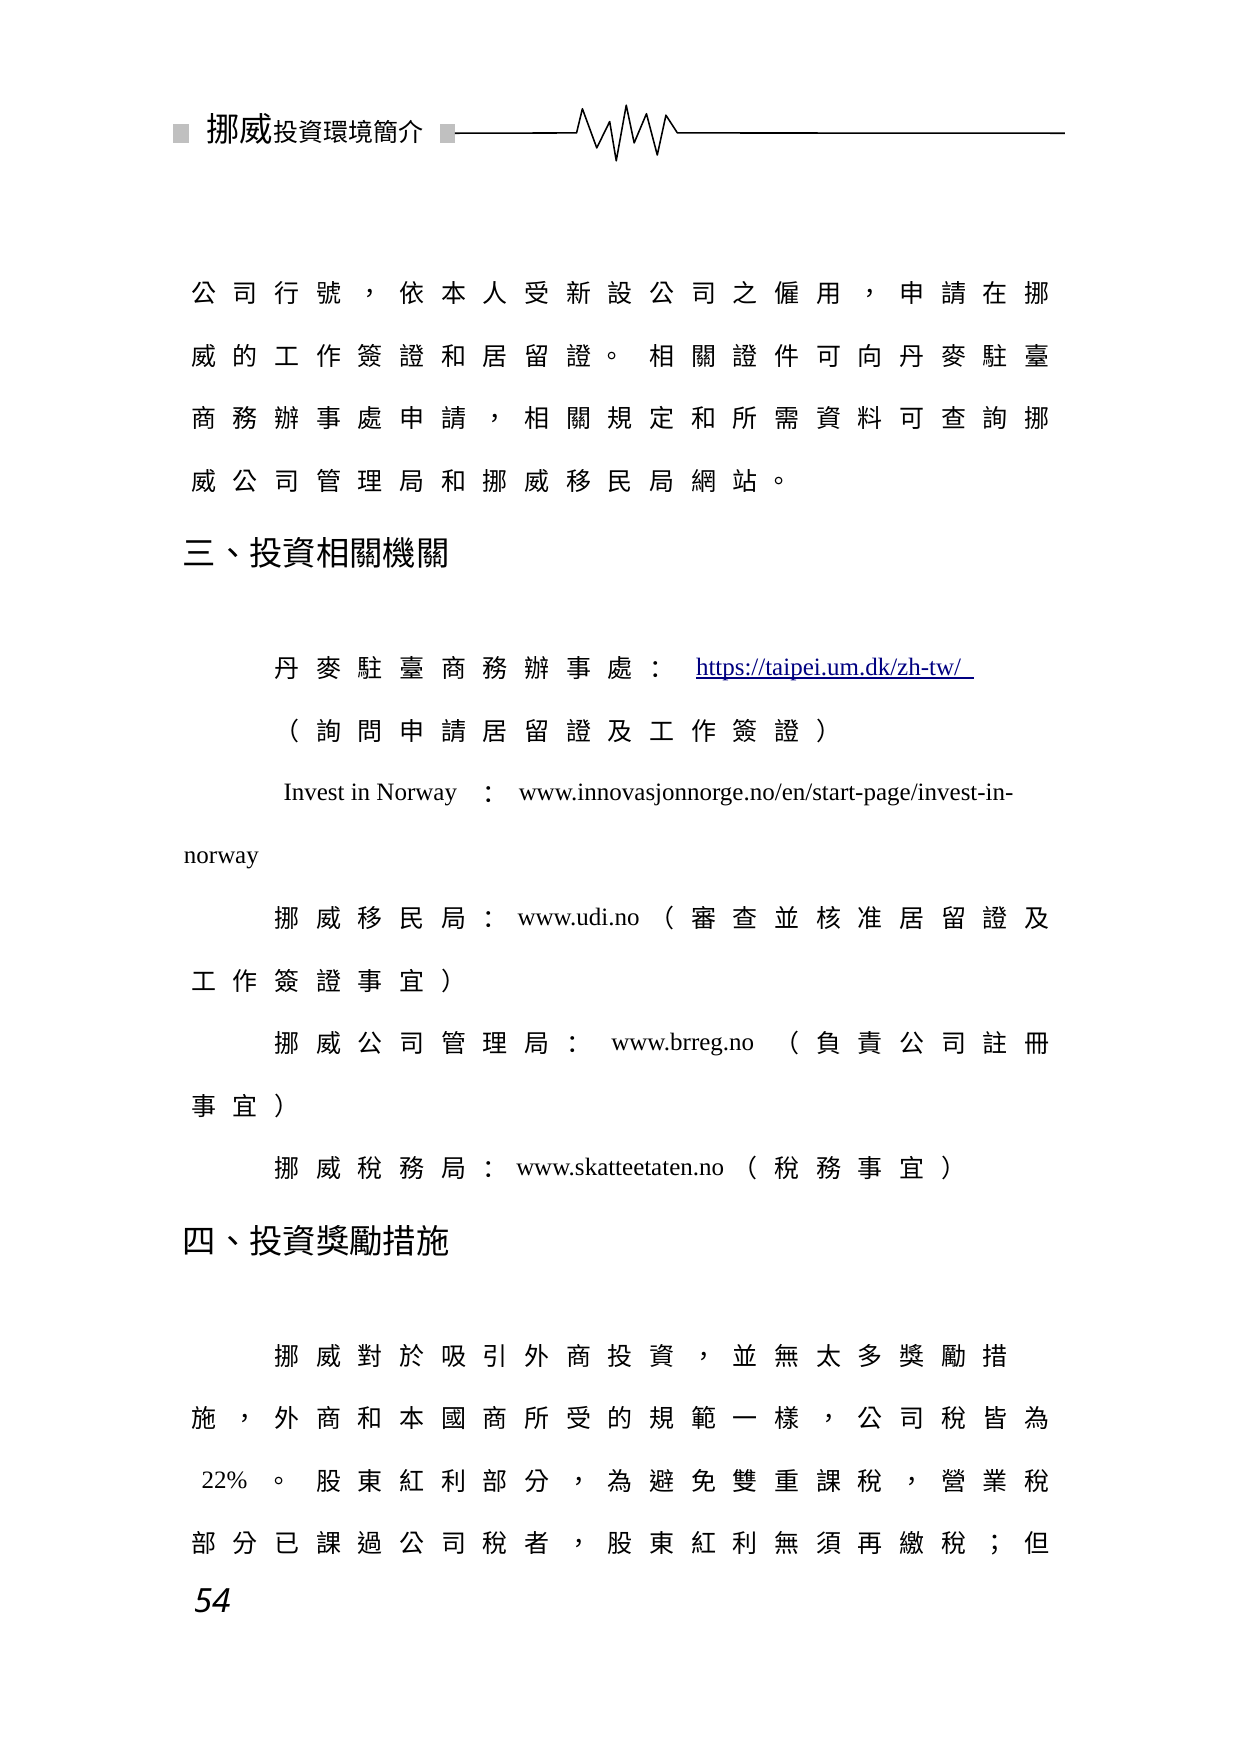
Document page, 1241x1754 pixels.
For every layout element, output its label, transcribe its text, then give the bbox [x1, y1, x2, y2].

text （詢問申請居留證及工作簽證） [183, 688, 1058, 750]
text 三、投資相關機關 [183, 527, 1058, 575]
text 四、投資獎勵措施 [183, 1214, 1058, 1263]
text 丹麥駐臺商務辦事處：https://taipei.um.dk/zh-tw/ [183, 625, 1058, 688]
text 挪威公司管理局：www.brreg.no（負責公司註冊事宜） [183, 1000, 1058, 1125]
text 公司行號，依本人受新設公司之僱用，申請在挪威的工作簽證和居留證。相關證件可向丹麥駐臺商務辦事處申請，相關規定和所需資料可查詢挪威公司管理局和挪威移民局網站。 [183, 250, 1058, 500]
text 挪威對於吸引外商投資，並無太多獎勵措施，外商和本國商所受的規範一樣，公司稅皆為22%。股東紅利部分，為避免雙重課稅，營業稅部分已課過公司稅者，股東紅利無須再繳稅；但 [183, 1313, 1058, 1563]
text Invest in Norway：www.innovasjonnorge.no/en/start-page/invest-in-norway [183, 750, 1058, 875]
text 挪威稅務局：www.skatteetaten.no（稅務事宜） [183, 1125, 1058, 1188]
text 挪威移民局：www.udi.no（審查並核准居留證及工作簽證事宜） [183, 875, 1058, 1000]
